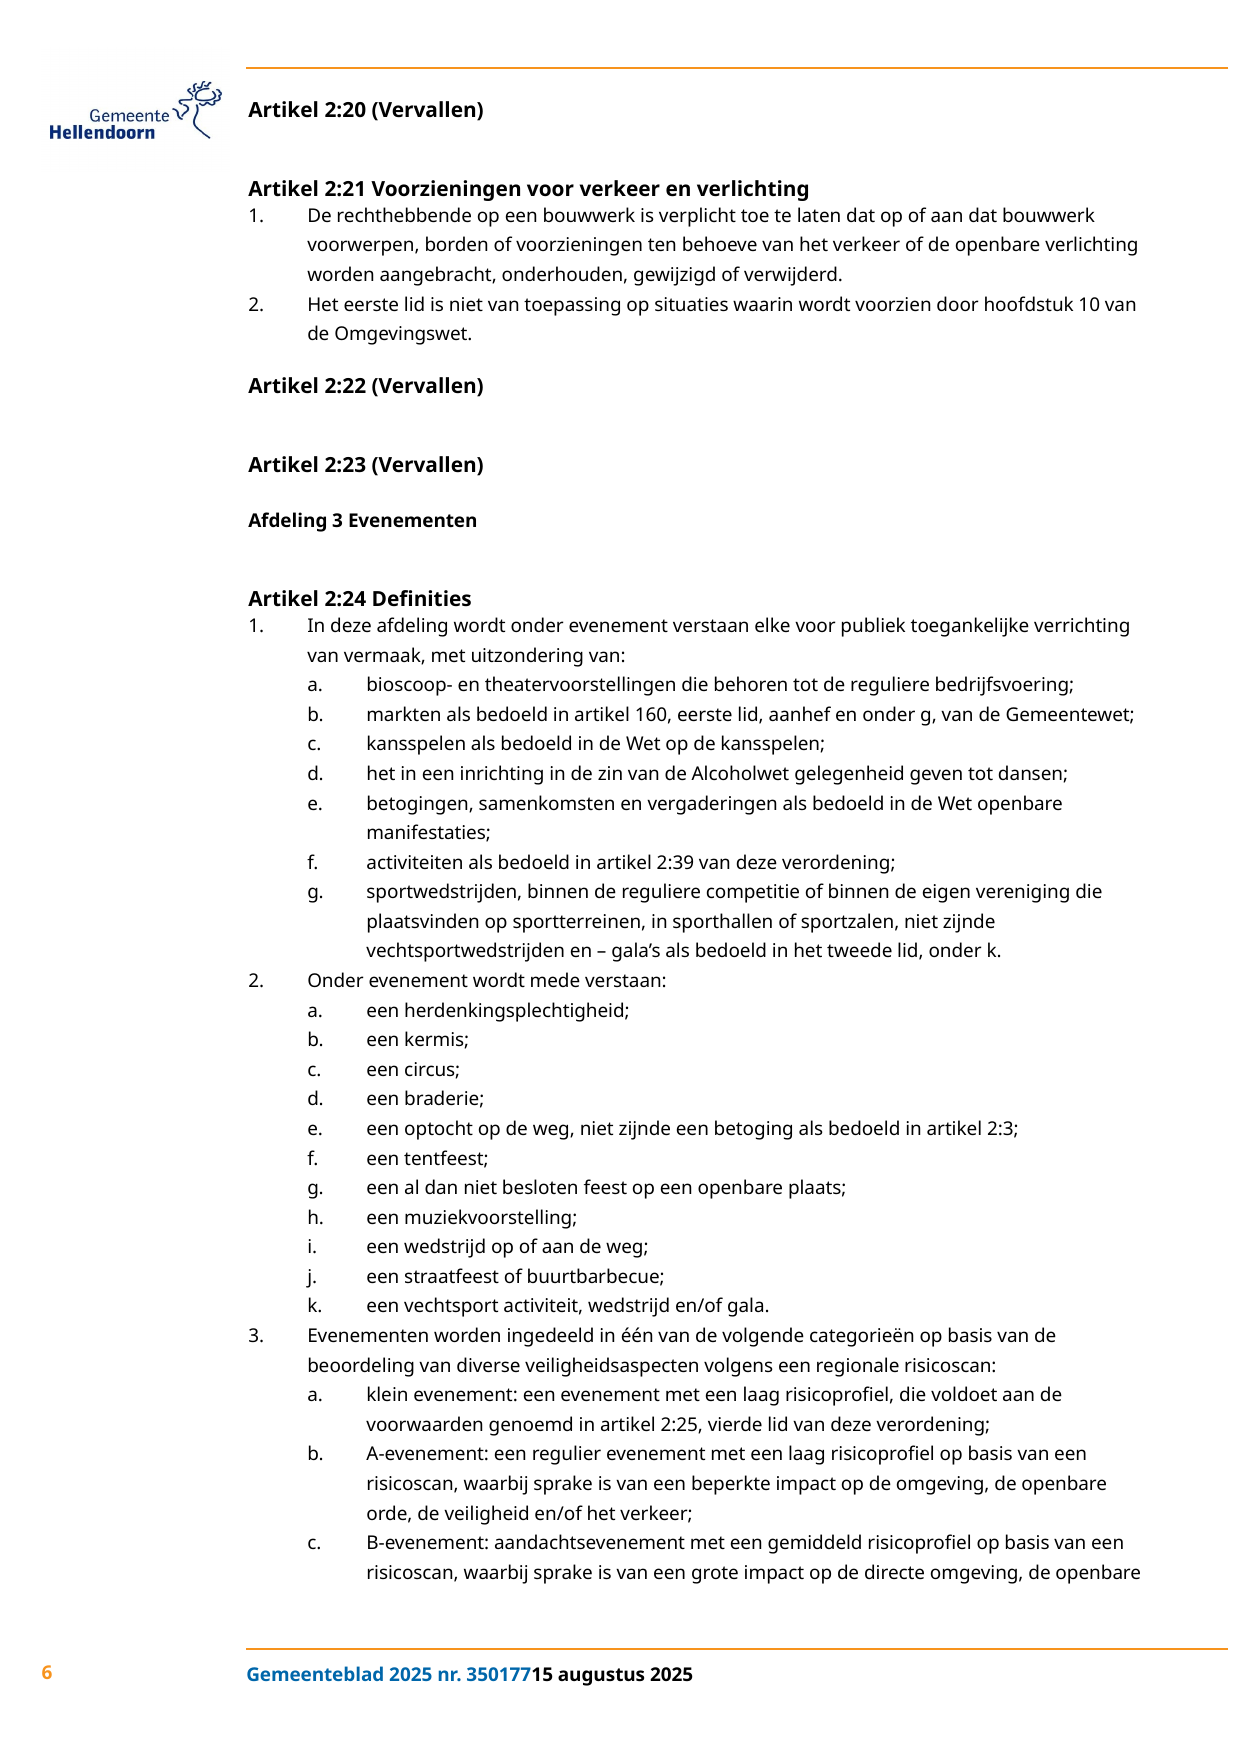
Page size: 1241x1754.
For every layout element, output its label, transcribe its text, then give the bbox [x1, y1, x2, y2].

text Artikel 2:22 (Vervallen) [248, 371, 1152, 399]
list A-evenement: een regulier evenement met een laag risicoprofiel op basis van een risicoscan, waarbij sprake is van een beperkte impact op de omgeving, de openbare orde, de veiligheid en/of het verkeer; [307, 1441, 1152, 1526]
text Artikel 2:21 Voorzieningen voor verkeer en verlichting [248, 174, 1152, 202]
list een wedstrijd op of aan de weg; [307, 1233, 1152, 1259]
list een tentfeest; [307, 1145, 1152, 1171]
list klein evenement: een evenement met een laag risicoprofiel, die voldoet aan de voorwaarden genoemd in artikel 2:25, vierde lid van deze verordening; [307, 1381, 1152, 1437]
list betogingen, samenkomsten en vergaderingen als bedoeld in de Wet openbare manifestaties; [307, 790, 1152, 845]
list B-evenement: aandachtsevenement met een gemiddeld risicoprofiel op basis van een risicoscan, waarbij sprake is van een grote impact op de directe omgeving, de openbare [307, 1529, 1152, 1585]
list In deze afdeling wordt onder evenement verstaan elke voor publiek toegankelijke verrichting van vermaak, met uitzondering van: [248, 612, 1152, 668]
picture [41, 47, 231, 172]
list Onder evenement wordt mede verstaan: [248, 967, 1152, 993]
list Evenementen worden ingedeeld in één van de volgende categorieën op basis van de beoordeling van diverse veiligheidsaspecten volgens een regionale risicoscan: [248, 1322, 1152, 1378]
list een circus; [307, 1056, 1152, 1082]
list markten als bedoeld in artikel 160, eerste lid, aanhef en onder g, van de Gemeentewet; [307, 701, 1152, 727]
list een muziekvoorstelling; [307, 1204, 1152, 1230]
list De rechthebbende op een bouwwerk is verplicht toe te laten dat op of aan dat bouwwerk voorwerpen, borden of voorzieningen ten behoeve van het verkeer of de openbare verlichting worden aangebracht, onderhouden, gewijzigd of verwijderd. [248, 202, 1152, 287]
text Artikel 2:23 (Vervallen) [248, 450, 1152, 478]
text Artikel 2:24 Definities [248, 584, 1152, 612]
list een vechtsport activiteit, wedstrijd en/of gala. [307, 1293, 1152, 1318]
list sportwedstrijden, binnen de reguliere competitie of binnen de eigen vereniging die plaatsvinden op sportterreinen, in sporthallen of sportzalen, niet zijnde vechtsportwedstrijden en – gala’s als bedoeld in het tweede lid, onder k. [307, 878, 1152, 963]
list een optocht op de weg, niet zijnde een betoging als bedoeld in artikel 2:3; [307, 1115, 1152, 1141]
list activiteiten als bedoeld in artikel 2:39 van deze verordening; [307, 849, 1152, 875]
list een al dan niet besloten feest op een openbare plaats; [307, 1174, 1152, 1200]
list het in een inrichting in de zin van de Alcoholwet gelegenheid geven tot dansen; [307, 760, 1152, 786]
list Het eerste lid is niet van toepassing op situaties waarin wordt voorzien door hoofdstuk 10 van de Omgevingswet. [248, 291, 1152, 346]
text Afdeling 3 Evenementen [248, 508, 1152, 533]
list bioscoop- en theatervoorstellingen die behoren tot de reguliere bedrijfsvoering; [307, 671, 1152, 697]
list een straatfeest of buurtbarbecue; [307, 1263, 1152, 1289]
list een kermis; [307, 1026, 1152, 1052]
list kansspelen als bedoeld in de Wet op de kansspelen; [307, 731, 1152, 756]
text Artikel 2:20 (Vervallen) [248, 95, 1152, 123]
list een braderie; [307, 1086, 1152, 1111]
list een herdenkingsplechtigheid; [307, 997, 1152, 1023]
